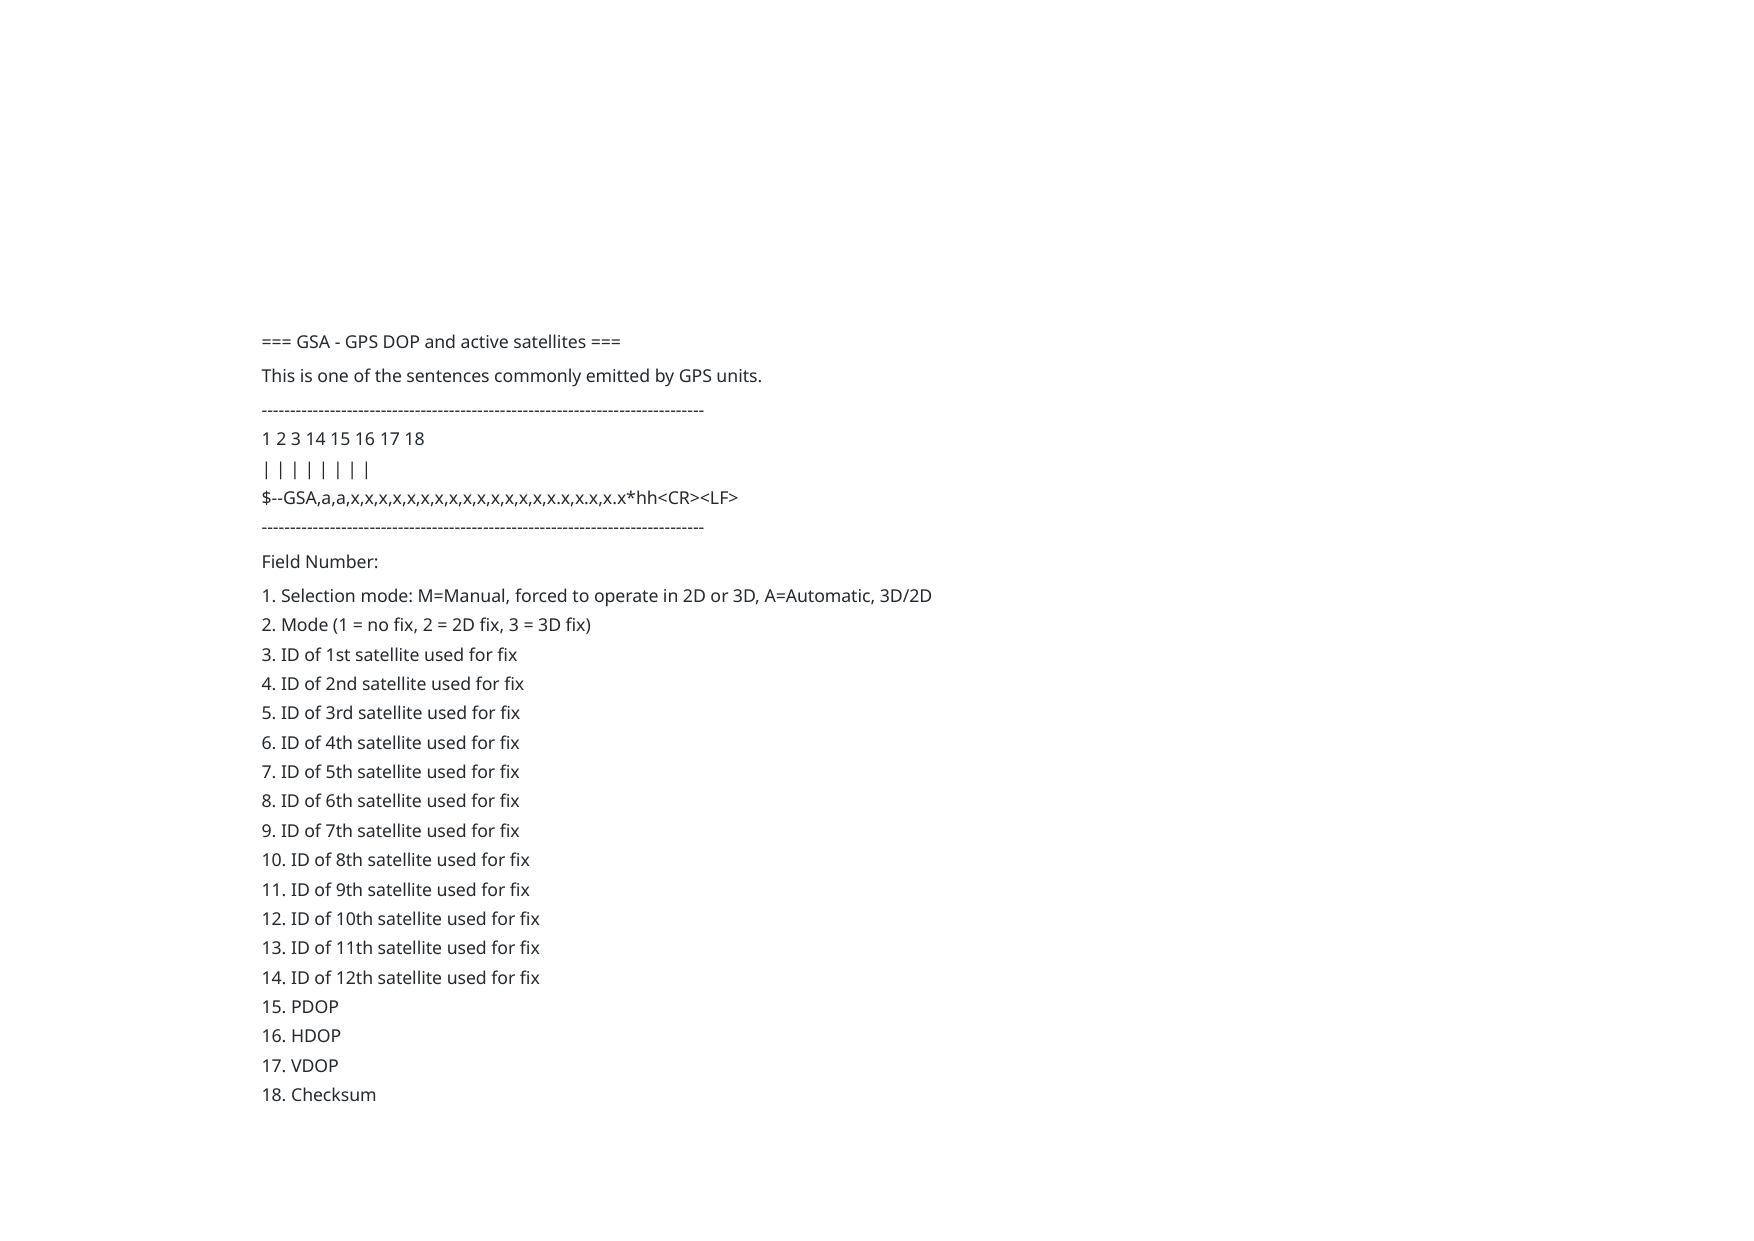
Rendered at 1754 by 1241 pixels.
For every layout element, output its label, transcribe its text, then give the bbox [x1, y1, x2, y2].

table_cell 2. Mode (1 = no fix, 2 = 2D fix, 3 = 3D fix) [261, 607, 1636, 637]
table_cell 9. ID of 7th satellite used for fix [261, 813, 1636, 842]
table_cell 15. PDOP [261, 989, 1636, 1018]
table_cell [118, 1019, 261, 1048]
table_cell [118, 387, 261, 392]
table_cell 11. ID of 9th satellite used for fix [261, 872, 1636, 901]
table_cell [261, 539, 1636, 544]
table_cell [118, 1048, 261, 1077]
table_cell [118, 1107, 261, 1111]
table_cell [118, 813, 261, 842]
table_cell 7. ID of 5th satellite used for fix [261, 754, 1636, 783]
table_cell [118, 930, 261, 960]
table_cell 8. ID of 6th satellite used for fix [261, 784, 1636, 813]
table_cell ------------------------------------------------------------------------------ [261, 510, 1636, 539]
table_cell [118, 1077, 261, 1107]
table_cell This is one of the sentences commonly emitted by GPS units. [261, 358, 1636, 387]
table_cell [118, 539, 261, 544]
table_cell === GSA - GPS DOP and active satellites === [261, 118, 1636, 353]
table_cell [118, 544, 261, 573]
table_cell 17. VDOP [261, 1048, 1636, 1077]
table_cell | | | | | | | | [261, 451, 1636, 480]
table_cell 14. ID of 12th satellite used for fix [261, 960, 1636, 989]
table_cell [118, 421, 261, 451]
table_cell [118, 901, 261, 930]
table_cell [118, 989, 261, 1018]
table_cell [118, 451, 261, 480]
table_cell 10. ID of 8th satellite used for fix [261, 842, 1636, 872]
table_cell [118, 725, 261, 754]
table_cell [118, 392, 261, 421]
table_cell 1 2 3 14 15 16 17 18 [261, 421, 1636, 451]
table_cell $--GSA,a,a,x,x,x,x,x,x,x,x,x,x,x,x,x,x,x.x,x.x,x.x*hh<CR><LF> [261, 480, 1636, 509]
table_cell [261, 1107, 1636, 1111]
table_cell 1. Selection mode: M=Manual, forced to operate in 2D or 3D, A=Automatic, 3D/2D [261, 578, 1636, 607]
table_cell 5. ID of 3rd satellite used for fix [261, 695, 1636, 725]
table_cell [118, 695, 261, 725]
table_cell [118, 118, 261, 353]
table_cell [261, 573, 1636, 578]
table_cell [261, 387, 1636, 392]
table_cell ------------------------------------------------------------------------------ [261, 392, 1636, 421]
table_cell 3. ID of 1st satellite used for fix [261, 637, 1636, 666]
table_cell [118, 578, 261, 607]
table_cell [118, 842, 261, 872]
table_cell [118, 480, 261, 509]
table_cell 6. ID of 4th satellite used for fix [261, 725, 1636, 754]
table_cell 4. ID of 2nd satellite used for fix [261, 666, 1636, 695]
table_cell [261, 353, 1636, 358]
table_cell [118, 754, 261, 783]
table_cell 18. Checksum [261, 1077, 1636, 1107]
table_cell [118, 872, 261, 901]
table_cell [118, 607, 261, 637]
table_cell [118, 666, 261, 695]
table_cell Field Number: [261, 544, 1636, 573]
table_cell [118, 573, 261, 578]
table_cell [118, 510, 261, 539]
table_cell 12. ID of 10th satellite used for fix [261, 901, 1636, 930]
table_cell [118, 358, 261, 387]
table_cell [118, 637, 261, 666]
table_cell 16. HDOP [261, 1019, 1636, 1048]
table_cell [118, 784, 261, 813]
table_cell 13. ID of 11th satellite used for fix [261, 930, 1636, 960]
table_cell [118, 960, 261, 989]
table_cell [118, 353, 261, 358]
